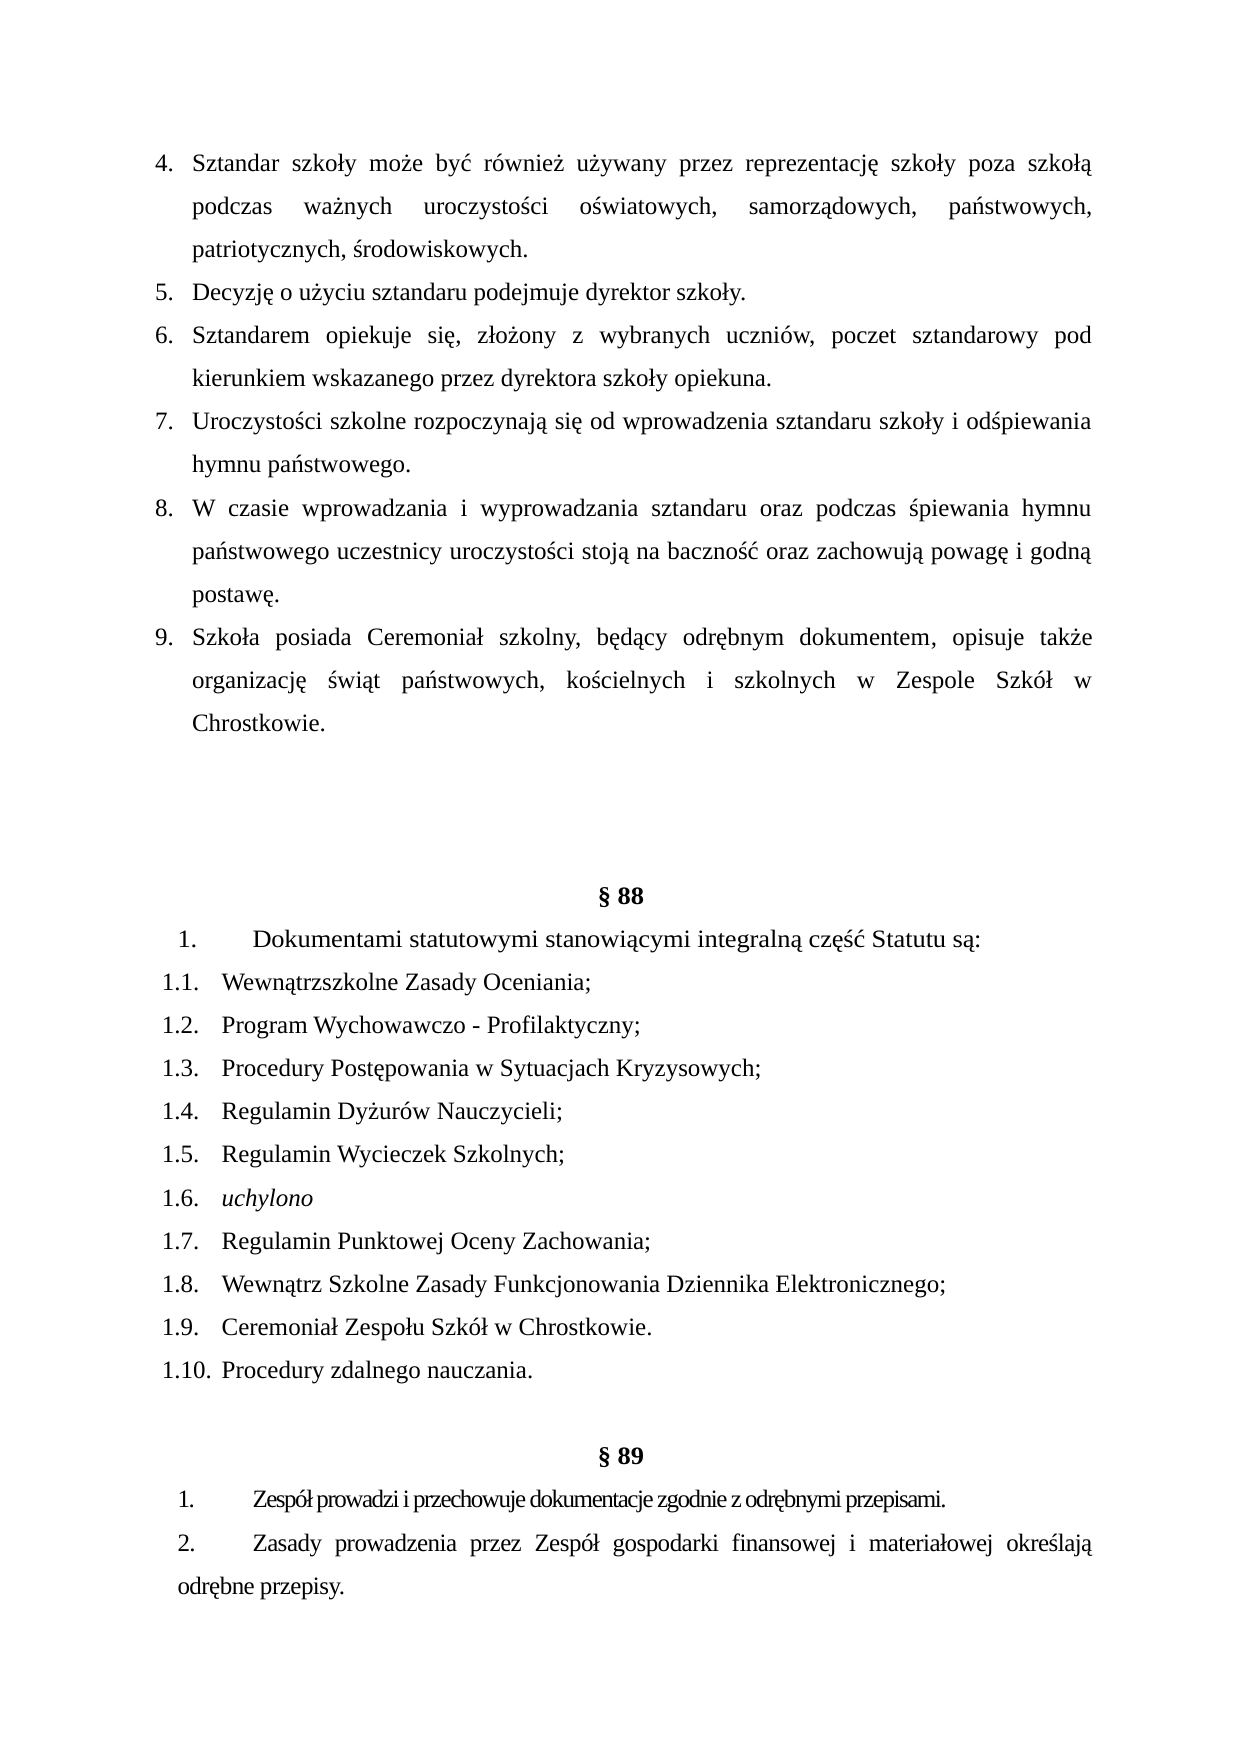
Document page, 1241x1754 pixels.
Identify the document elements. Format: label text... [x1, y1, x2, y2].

list W czasie wprowadzania i wyprowadzania sztandaru oraz podczas śpiewania hymnu państwowego uczestnicy uroczystości stoją na baczność oraz zachowują powagę i godną postawę. [155, 493, 1093, 608]
list Decyzję o użyciu sztandaru podejmuje dyrektor szkoły. [155, 277, 1093, 306]
list Wewnątrzszkolne Zasady Oceniania; [162, 967, 1093, 996]
list Regulamin Punktowej Oceny Zachowania; [162, 1226, 1093, 1254]
list Program Wychowawczo - Profilaktyczny; [162, 1010, 1093, 1039]
list Ceremoniał Zespołu Szkół w Chrostkowie. [162, 1312, 1093, 1341]
list Zasady prowadzenia przez Zespół gospodarki finansowej i materiałowej określają odrębne przepisy. [177, 1528, 1093, 1599]
list Zespół prowadzi i przechowuje dokumentacje zgodnie z odrębnymi przepisami. [177, 1484, 1093, 1513]
list Procedury zdalnego nauczania. [162, 1355, 1093, 1384]
text § 88 [149, 881, 1093, 909]
list Uroczystości szkolne rozpoczynają się od wprowadzenia sztandaru szkoły i odśpiewania hymnu państwowego. [155, 406, 1093, 478]
list Sztandar szkoły może być również używany przez reprezentację szkoły poza szkołą podczas ważnych uroczystości oświatowych, samorządowych, państwowych, patriotycznych, środowiskowych. [155, 148, 1093, 263]
list uchylono [162, 1183, 1093, 1211]
list Procedury Postępowania w Sytuacjach Kryzysowych; [162, 1053, 1093, 1082]
list Sztandarem opiekuje się, złożony z wybranych uczniów, poczet sztandarowy pod kierunkiem wskazanego przez dyrektora szkoły opiekuna. [155, 320, 1093, 392]
list Regulamin Dyżurów Nauczycieli; [162, 1096, 1093, 1125]
list Szkoła posiada Ceremoniał szkolny, będący odrębnym dokumentem, opisuje także organizację świąt państwowych, kościelnych i szkolnych w Zespole Szkół w Chrostkowie. [155, 622, 1093, 737]
list Regulamin Wycieczek Szkolnych; [162, 1139, 1093, 1168]
list Dokumentami statutowymi stanowiącymi integralną część Statutu są: [177, 924, 1093, 953]
text § 89 [524, 1441, 1093, 1470]
list Wewnątrz Szkolne Zasady Funkcjonowania Dziennika Elektronicznego; [162, 1269, 1093, 1298]
